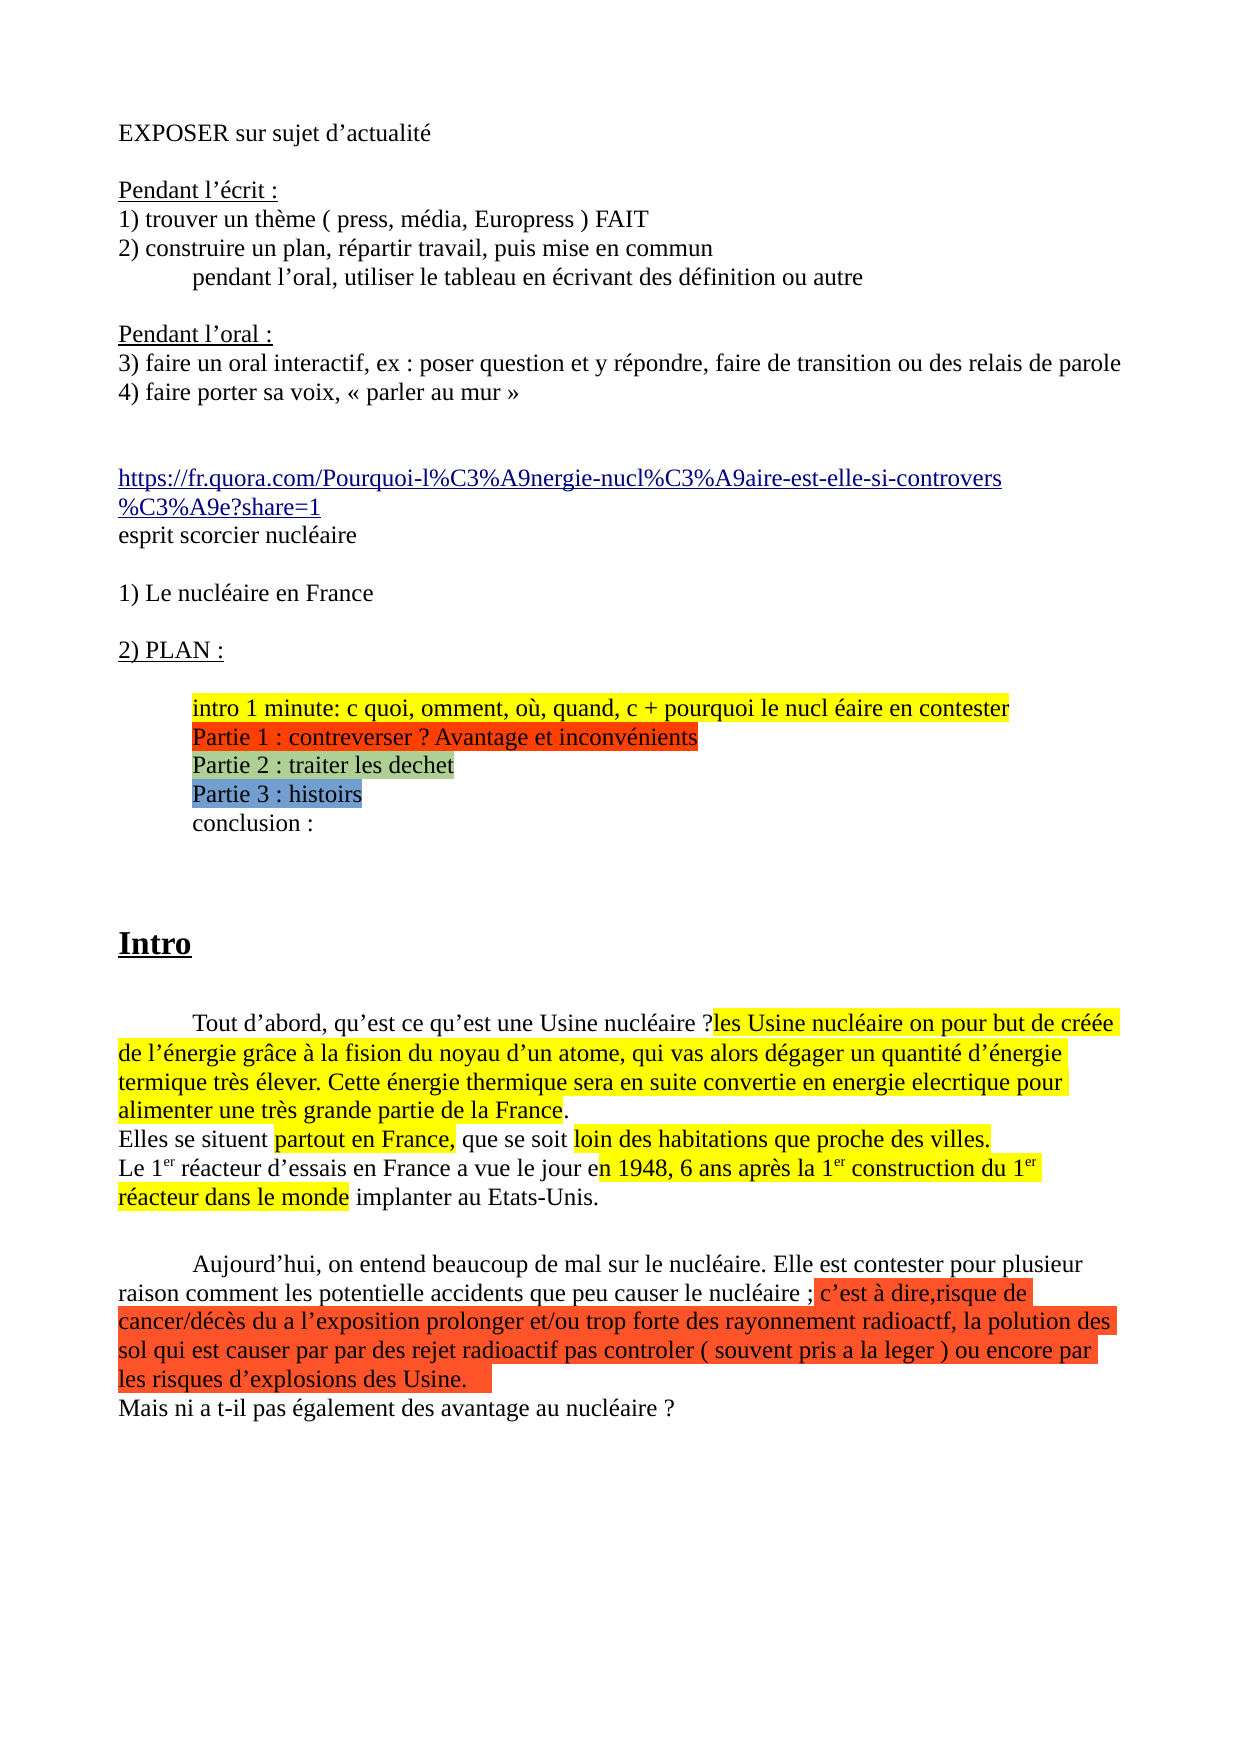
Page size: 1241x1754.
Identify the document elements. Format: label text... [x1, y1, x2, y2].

text https://fr.quora.com/Pourquoi-l%C3%A9nergie-nucl%C3%A9aire-est-elle-si-controvers%C3%A9e?share=1 [118, 463, 1122, 521]
text Elles se situent partout en France, que se soit loin des habitations que proche des villes. [118, 1124, 1122, 1153]
text Partie 1 : contreverser ? Avantage et inconvénients [118, 722, 1122, 751]
text Le 1er réacteur d’essais en France a vue le jour en 1948, 6 ans après la 1er construction du 1er réacteur dans le monde implanter au Etats-Unis. [118, 1153, 1122, 1211]
text 4) faire porter sa voix, « parler au mur » [118, 377, 1122, 406]
text esprit scorcier nucléaire [118, 521, 1122, 549]
text 2) PLAN : [118, 636, 1122, 664]
text Mais ni a t-il pas également des avantage au nucléaire ? [118, 1393, 1122, 1421]
text pendant l’oral, utiliser le tableau en écrivant des définition ou autre [118, 262, 1122, 291]
text Partie 3 : histoirs [118, 779, 1122, 808]
text Intro [118, 923, 1122, 961]
text 2) construire un plan, répartir travail, puis mise en commun [118, 233, 1122, 262]
text 3) faire un oral interactif, ex : poser question et y répondre, faire de transition ou des relais de parole [118, 348, 1122, 377]
text Partie 2 : traiter les dechet [118, 751, 1122, 779]
text intro 1 minute: c quoi, omment, où, quand, c + pourquoi le nucl éaire en contester [118, 693, 1122, 722]
text conclusion : [118, 808, 1122, 837]
text EXPOSER sur sujet d’actualité [118, 118, 1122, 147]
text Aujourd’hui, on entend beaucoup de mal sur le nucléaire. Elle est contester pour plusieur raison comment les potentielle accidents que peu causer le nucléaire ; c’est à dire,risque de cancer/décès du a l’exposition prolonger et/ou trop forte des rayonnement radioactf, la polution des sol qui est causer par par des rejet radioactif pas controler ( souvent pris a la leger ) ou encore par les risques d’explosions des Usine. [118, 1249, 1122, 1393]
text 1) trouver un thème ( press, média, Europress ) FAIT [118, 204, 1122, 233]
text Pendant l’écrit : [118, 176, 1122, 204]
text Tout d’abord, qu’est ce qu’est une Usine nucléaire ?les Usine nucléaire on pour but de créée de l’énergie grâce à la fision du noyau d’un atome, qui vas alors dégager un quantité d’énergie termique très élever. Cette énergie thermique sera en suite convertie en energie elecrtique pour alimenter une très grande partie de la France. [118, 1000, 1122, 1124]
text 1) Le nucléaire en France [118, 578, 1122, 607]
text Pendant l’oral : [118, 319, 1122, 348]
